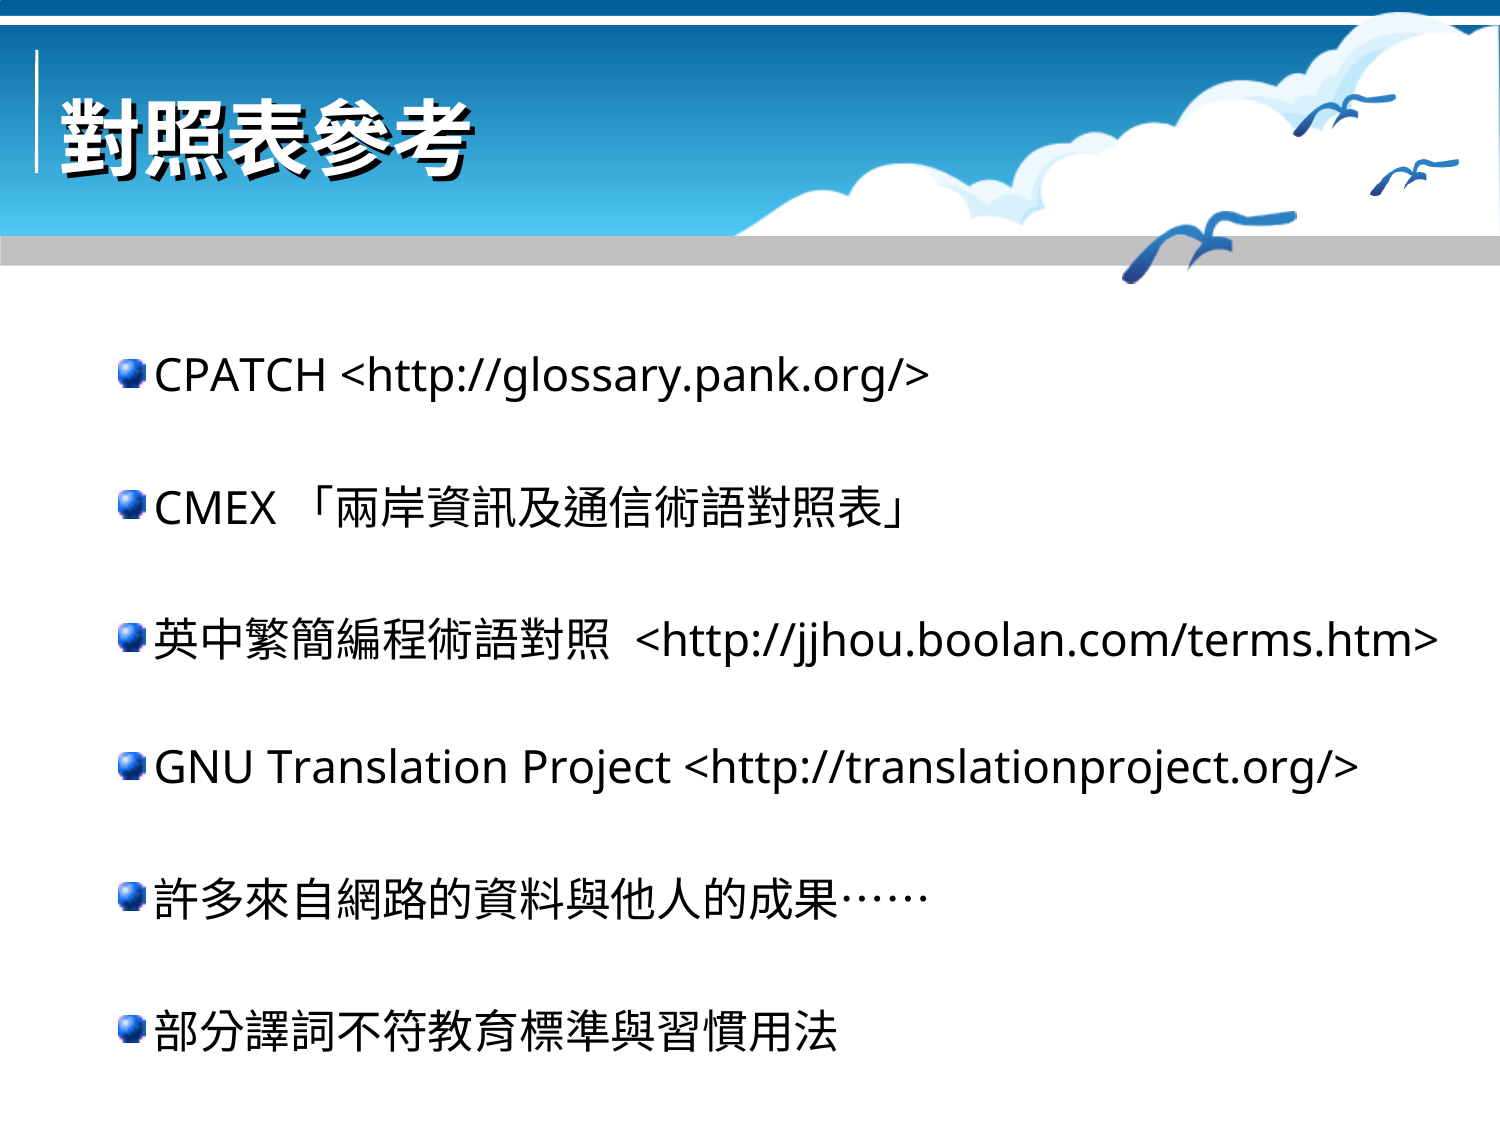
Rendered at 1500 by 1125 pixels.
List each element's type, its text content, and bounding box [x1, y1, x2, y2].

list CPATCH <http://glossary.pank.org/> CMEX「兩岸資訊及通信術語對照表」 英中繁簡編程術語對照 <http://jjhou.boolan.com/terms.htm> GNU Translation Project <http://translationproject.org/> 許多來自網路的資料與他人的成果…… 部分譯詞不符教育標準與習慣用法 [118, 311, 1465, 1087]
title 對照表參考 [59, 73, 1465, 198]
picture [730, 12, 1500, 284]
